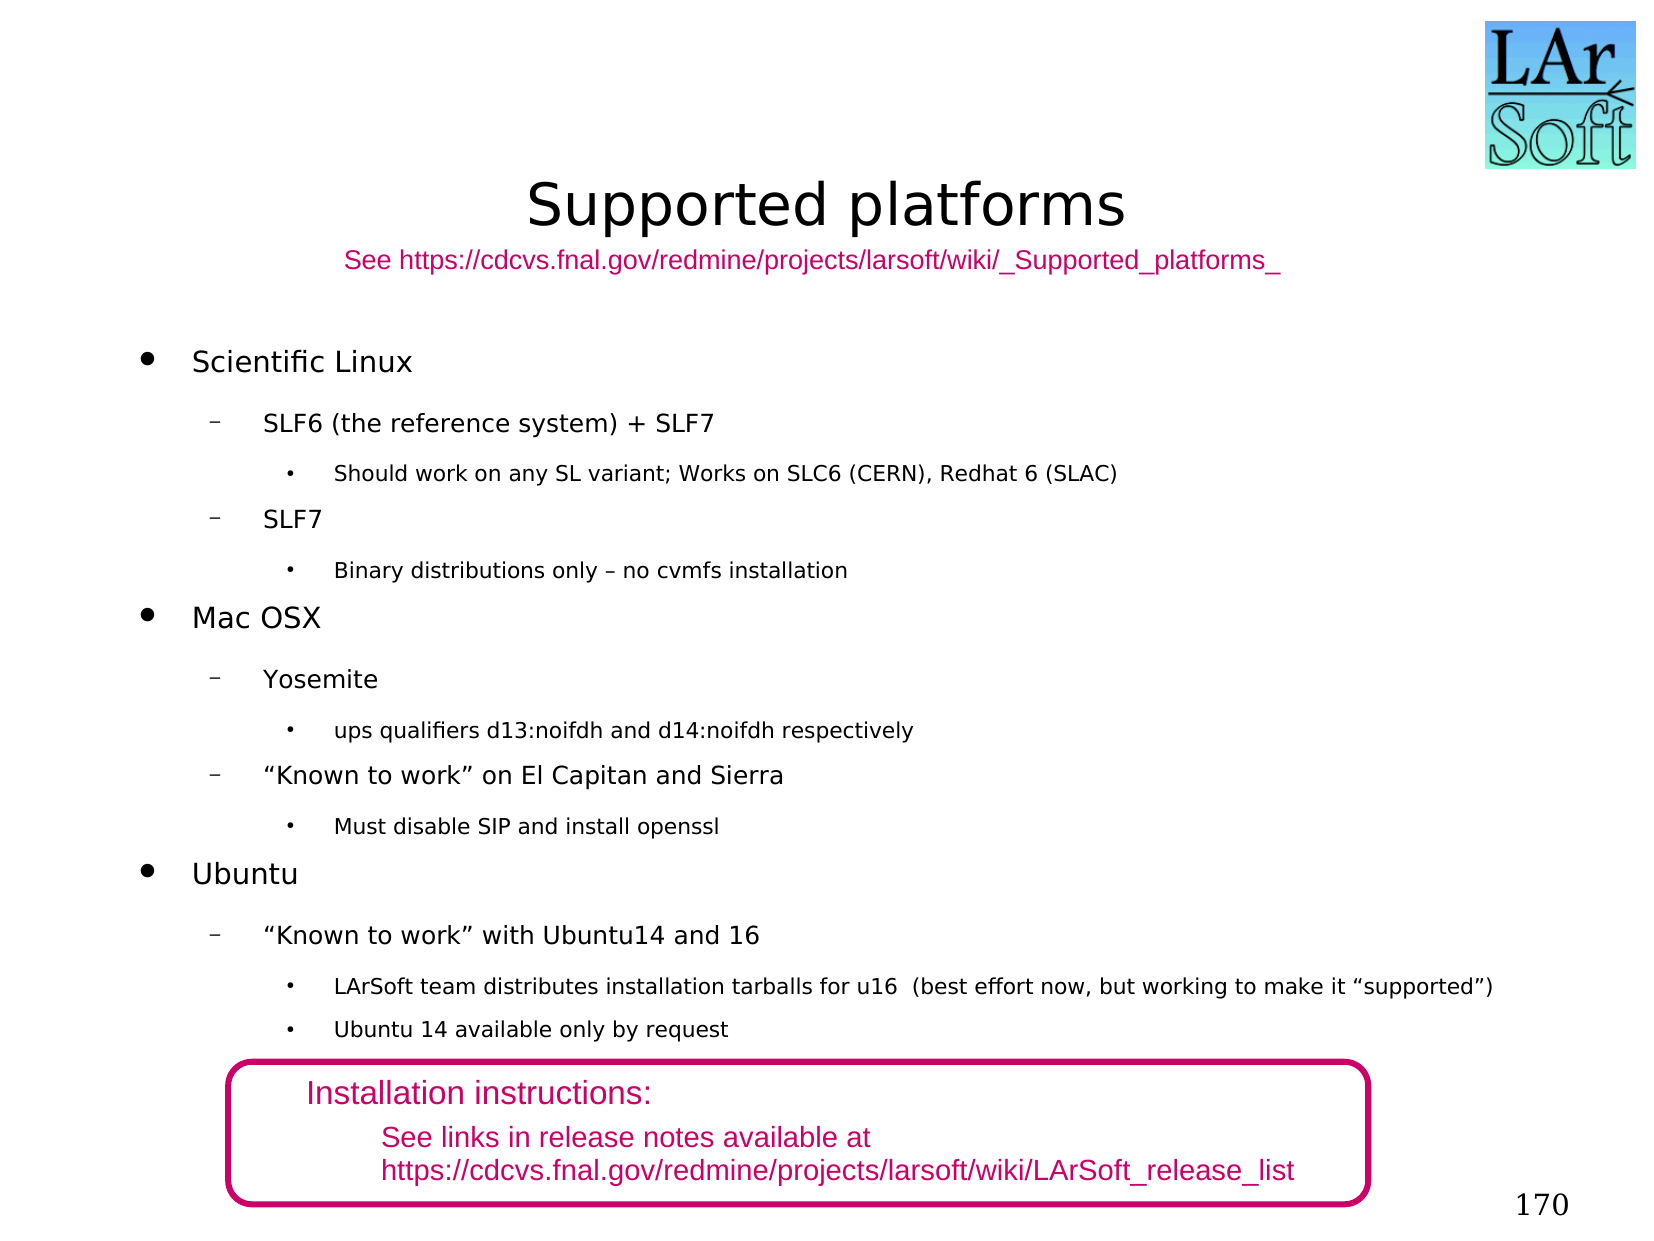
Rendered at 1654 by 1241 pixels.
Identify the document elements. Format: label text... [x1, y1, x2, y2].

picture [1485, 21, 1636, 169]
text_box Installation instructions: See links in release notes available at https://cdcvs.fnal.gov/redmine/projects/larsoft/wiki/LArSoft_release_list [291, 1193, 1306, 1228]
list Scientific Linux SLF6 (the reference system) + SLF7 Should work on any SL variant; Works on SLC6 (CERN), Redhat 6 (SLAC) SLF7 Binary distributions only – no cvmfs installation Mac OSX Yosemite ups qualifiers d13:noifdh and d14:noifdh respectively “Known to work” on El Capitan and Sierra Must disable SIP and install openssl Ubuntu “Known to work” with Ubuntu14 and 16 LArSoft team distributes installation tarballs for u16 (best effort now, but working to make it “supported”) Ubuntu 14 available only by request [121, 344, 1533, 1193]
text_box See https://cdcvs.fnal.gov/redmine/projects/larsoft/wiki/_Supported_platforms_ [329, 237, 1299, 283]
title Supported platforms [121, 102, 1533, 310]
